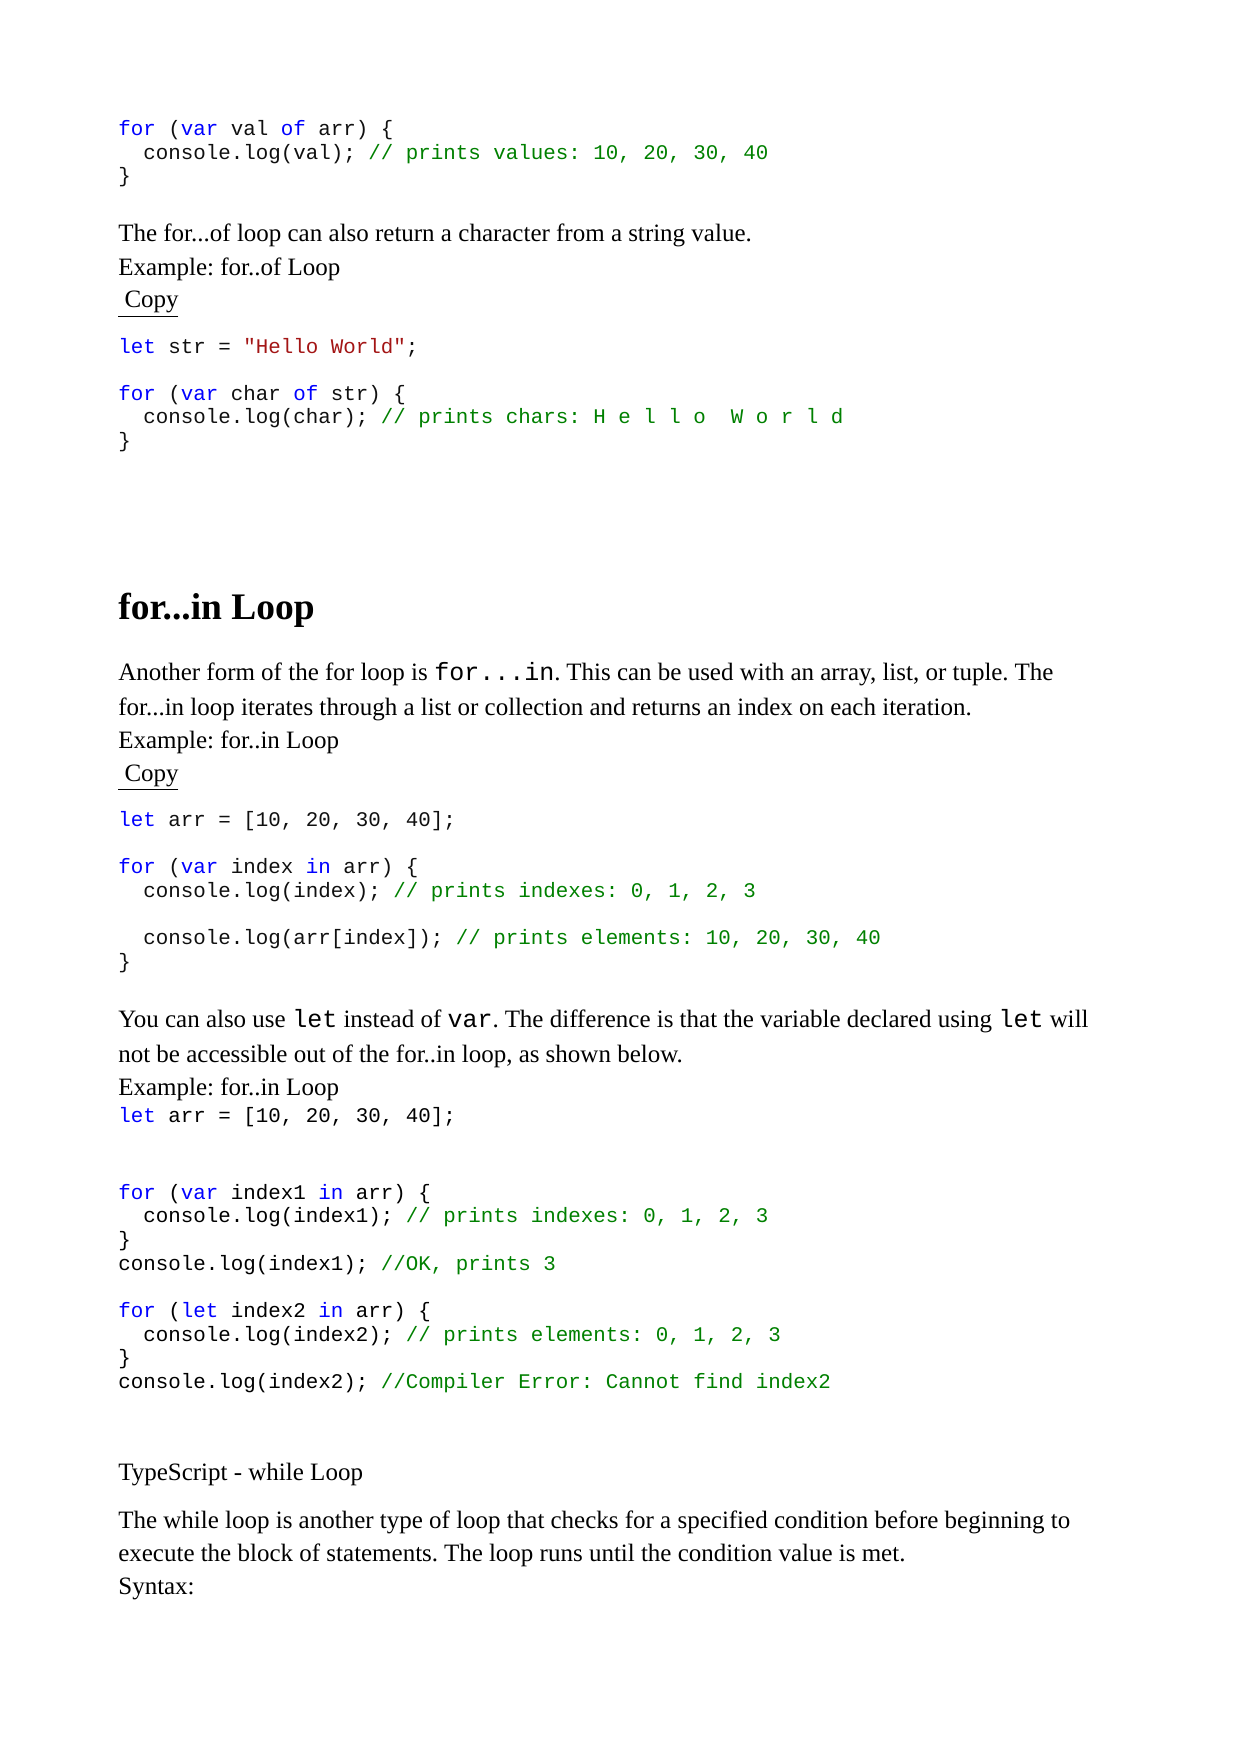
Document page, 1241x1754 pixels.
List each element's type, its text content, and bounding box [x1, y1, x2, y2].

text } [118, 430, 1122, 454]
text for (var index in arr) { [118, 856, 1122, 880]
text for (var char of str) { [118, 383, 1122, 407]
text for (var index1 in arr) { [118, 1182, 1122, 1205]
text } [118, 951, 1122, 974]
text Syntax: [118, 1571, 1122, 1599]
text } [118, 1347, 1122, 1371]
subtitle for...in Loop [118, 584, 1122, 627]
text Example: for..in Loop [118, 725, 1122, 753]
text TypeScript - while Loop [118, 1424, 1122, 1486]
text for (let index2 in arr) { [118, 1300, 1122, 1324]
text console.log(index2); //Compiler Error: Cannot find index2 [118, 1371, 1122, 1394]
text console.log(char); // prints chars: H e l l o W o r l d [118, 407, 1122, 430]
text Another form of the for loop is for...in. This can be used with an array, list, or tuple. The for...in loop iterates through a list or collection and returns an index on each iteration. [118, 657, 1122, 721]
text console.log(arr[index]); // prints elements: 10, 20, 30, 40 [118, 927, 1122, 951]
text console.log(index); // prints indexes: 0, 1, 2, 3 [118, 880, 1122, 903]
text Example: for..in Loop [118, 1072, 1122, 1101]
text console.log(val); // prints values: 10, 20, 30, 40 [118, 142, 1122, 165]
text console.log(index1); //OK, prints 3 [118, 1253, 1122, 1276]
text let arr = [10, 20, 30, 40]; [118, 809, 1122, 832]
text Copy [118, 758, 1122, 789]
text } [118, 165, 1122, 189]
text console.log(index2); // prints elements: 0, 1, 2, 3 [118, 1324, 1122, 1347]
text for (var val of arr) { [118, 118, 1122, 142]
text let arr = [10, 20, 30, 40]; [118, 1105, 1122, 1129]
text The for...of loop can also return a character from a string value. [118, 218, 1122, 247]
text let str = "Hello World"; [118, 336, 1122, 359]
text Example: for..of Loop [118, 252, 1122, 280]
text The while loop is another type of loop that checks for a specified condition before beginning to execute the block of statements. The loop runs until the condition value is met. [118, 1505, 1122, 1566]
text console.log(index1); // prints indexes: 0, 1, 2, 3 [118, 1205, 1122, 1229]
text } [118, 1229, 1122, 1253]
text Copy [118, 284, 1122, 316]
text You can also use let instead of var. The difference is that the variable declared using let will not be accessible out of the for..in loop, as shown below. [118, 1004, 1122, 1068]
